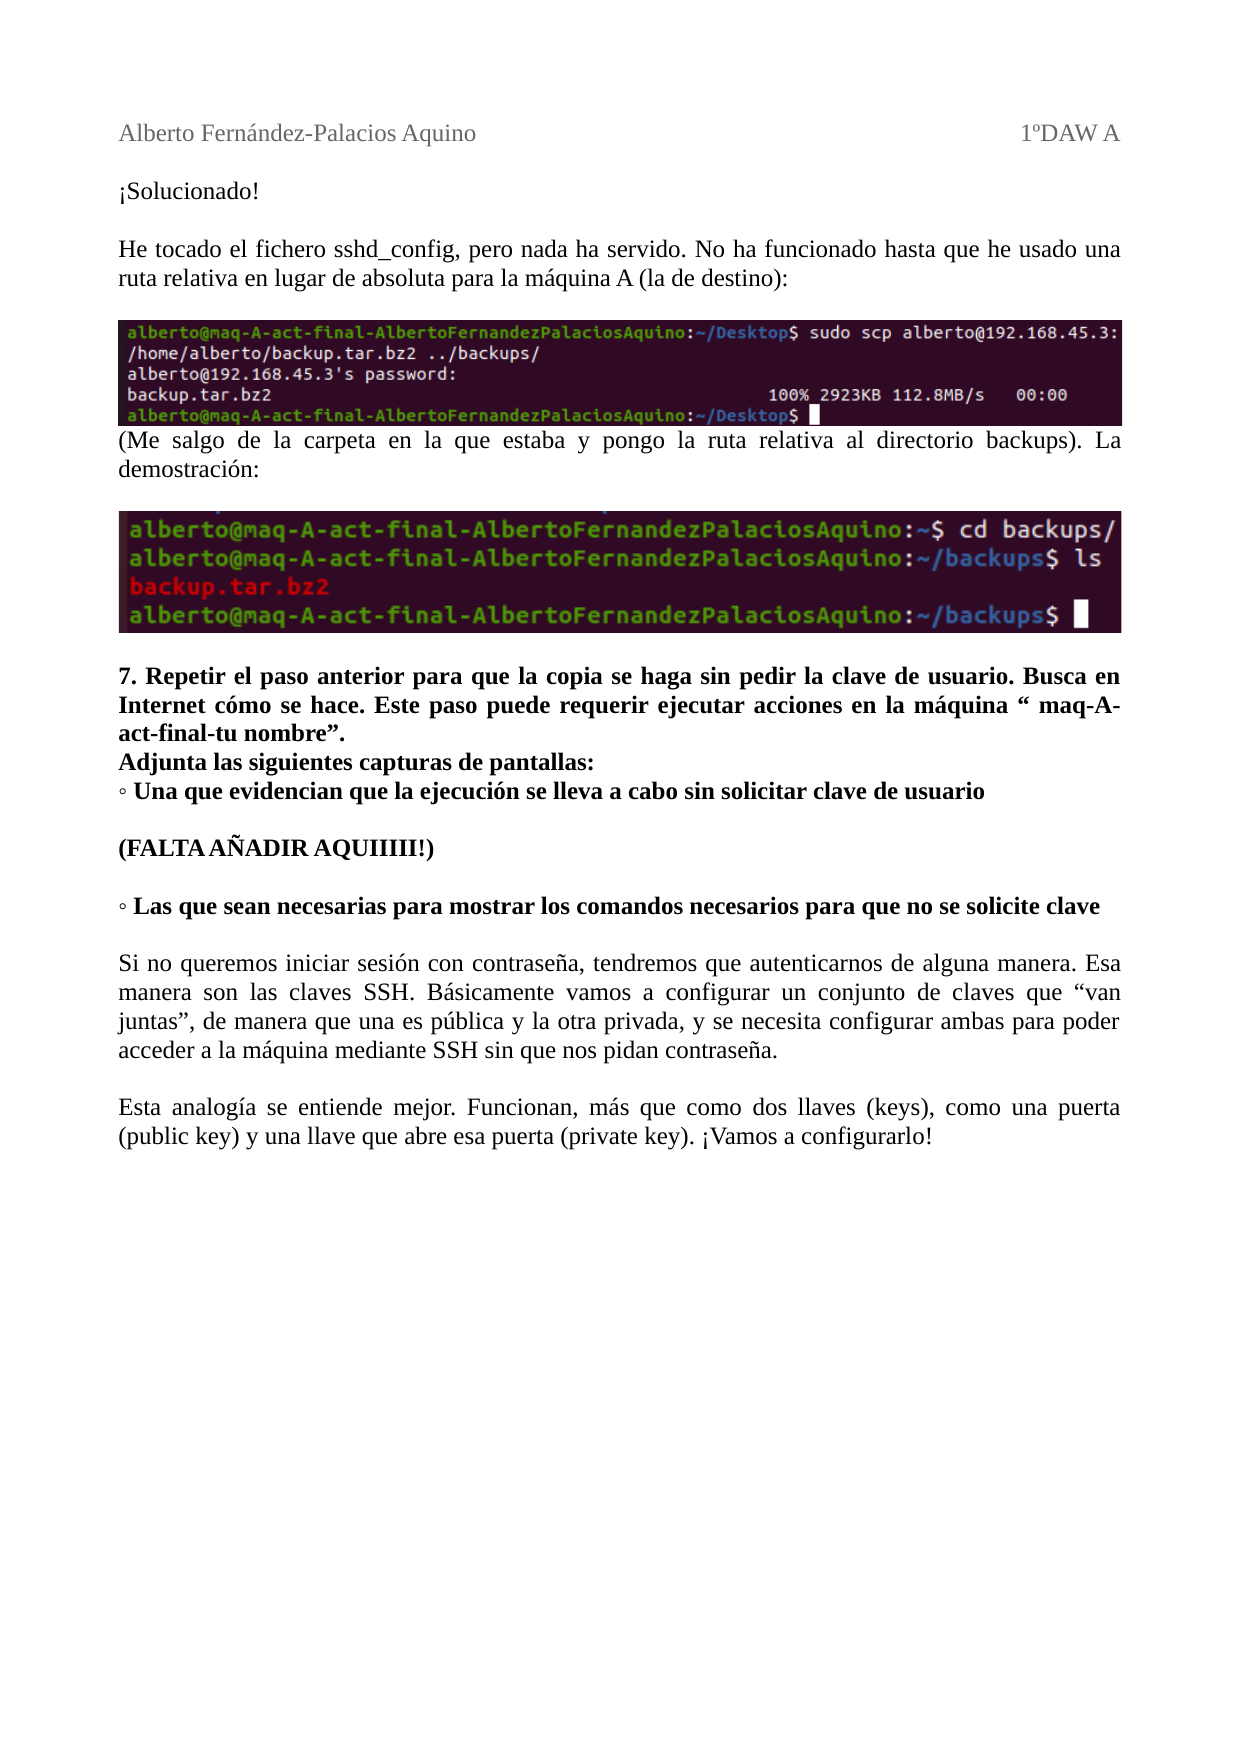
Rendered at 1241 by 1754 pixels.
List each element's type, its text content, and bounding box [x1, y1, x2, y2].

text He tocado el fichero sshd_config, pero nada ha servido. No ha funcionado hasta que he usado una ruta relativa en lugar de absoluta para la máquina A (la de destino): [118, 234, 1122, 291]
text (Me salgo de la carpeta en la que estaba y pongo la ruta relativa al directorio backups). La demostración: [118, 426, 1122, 483]
text ◦ Una que evidencian que la ejecución se lleva a cabo sin solicitar clave de usuario [118, 776, 1122, 805]
picture [118, 511, 1122, 633]
text (FALTA AÑADIR AQUIIIII!) [118, 833, 1122, 862]
picture [118, 320, 1123, 426]
text Si no queremos iniciar sesión con contraseña, tendremos que autenticarnos de alguna manera. Esa manera son las claves SSH. Básicamente vamos a configurar un conjunto de claves que “van juntas”, de manera que una es pública y la otra privada, y se necesita configurar ambas para poder acceder a la máquina mediante SSH sin que nos pidan contraseña. [118, 948, 1122, 1063]
text ◦ Las que sean necesarias para mostrar los comandos necesarios para que no se solicite clave [118, 891, 1122, 920]
text 7. Repetir el paso anterior para que la copia se haga sin pedir la clave de usuario. Busca en Internet cómo se hace. Este paso puede requerir ejecutar acciones en la máquina “ maq-A-act-final-tu nombre”. [118, 661, 1122, 747]
text Adjunta las siguientes capturas de pantallas: [118, 747, 1122, 776]
text Esta analogía se entiende mejor. Funcionan, más que como dos llaves (keys), como una puerta (public key) y una llave que abre esa puerta (private key). ¡Vamos a configurarlo! [118, 1092, 1122, 1150]
text ¡Solucionado! [118, 176, 1122, 205]
